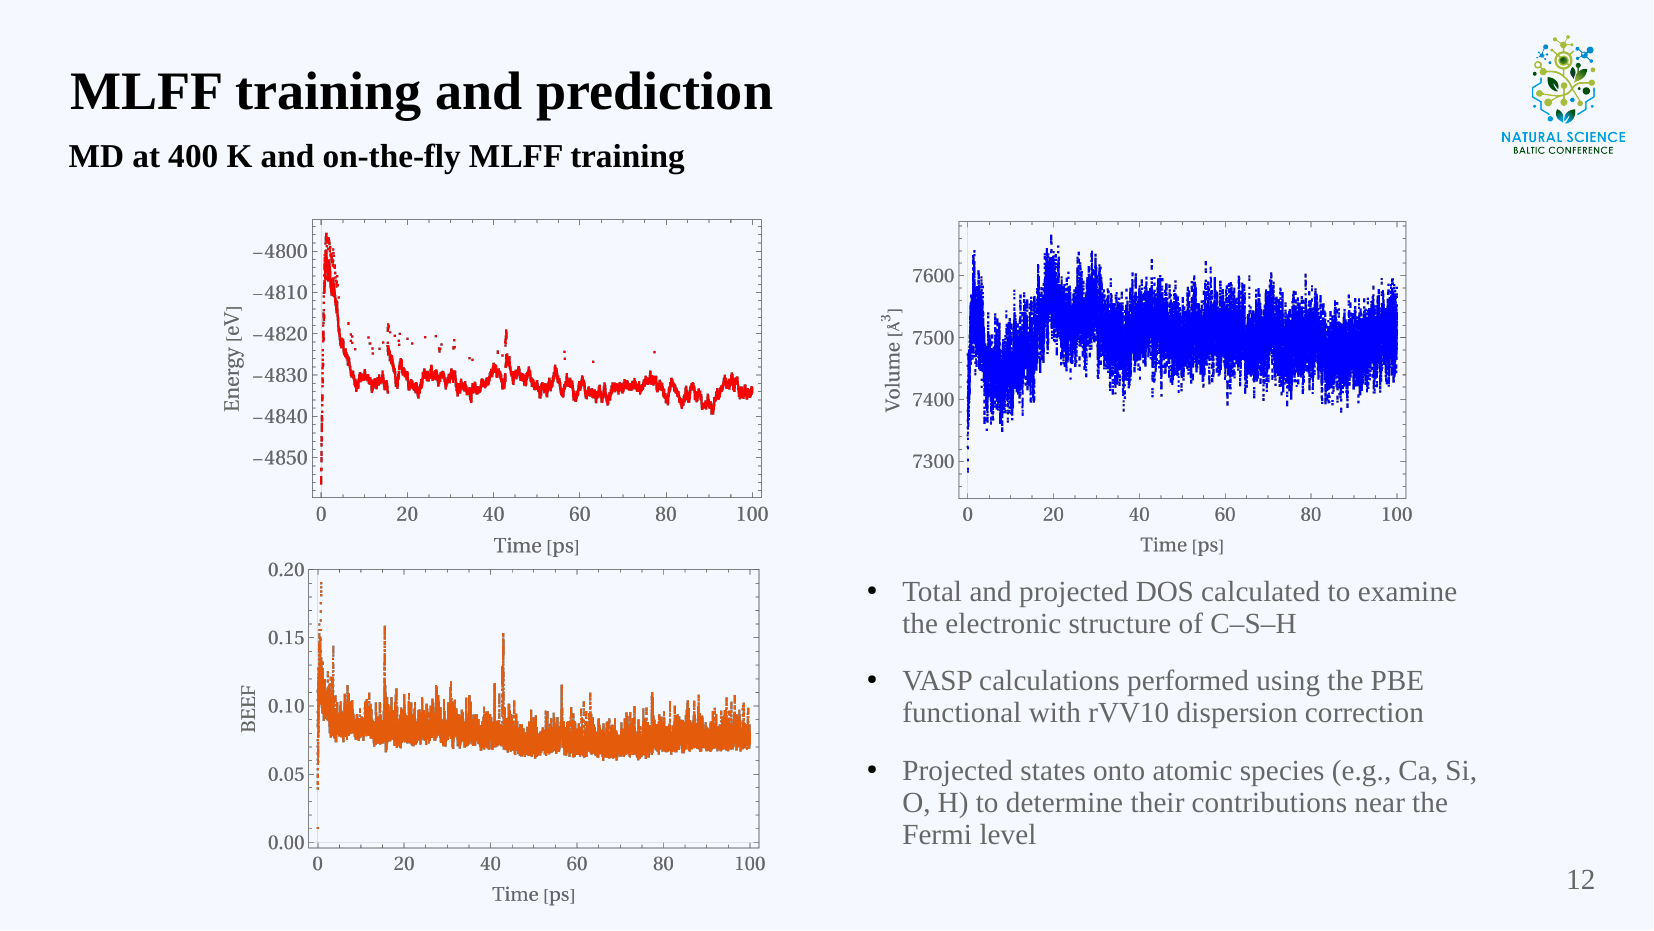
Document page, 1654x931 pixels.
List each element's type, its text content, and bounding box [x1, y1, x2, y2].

picture [1502, 35, 1625, 154]
text_box Total and projected DOS calculated to examine the electronic structure of C–S–H VASP calculations performed using the PBE functional with rVV10 dispersion correction Projected states onto atomic species (e.g., Ca, Si, O, H) to determine their contributions near the Fermi level [852, 568, 1501, 859]
text_box MD at 400 K and on-the-fly MLFF training [53, 130, 995, 220]
picture [220, 219, 770, 907]
title MLFF training and prediction [70, 41, 1523, 142]
picture [881, 221, 1414, 558]
